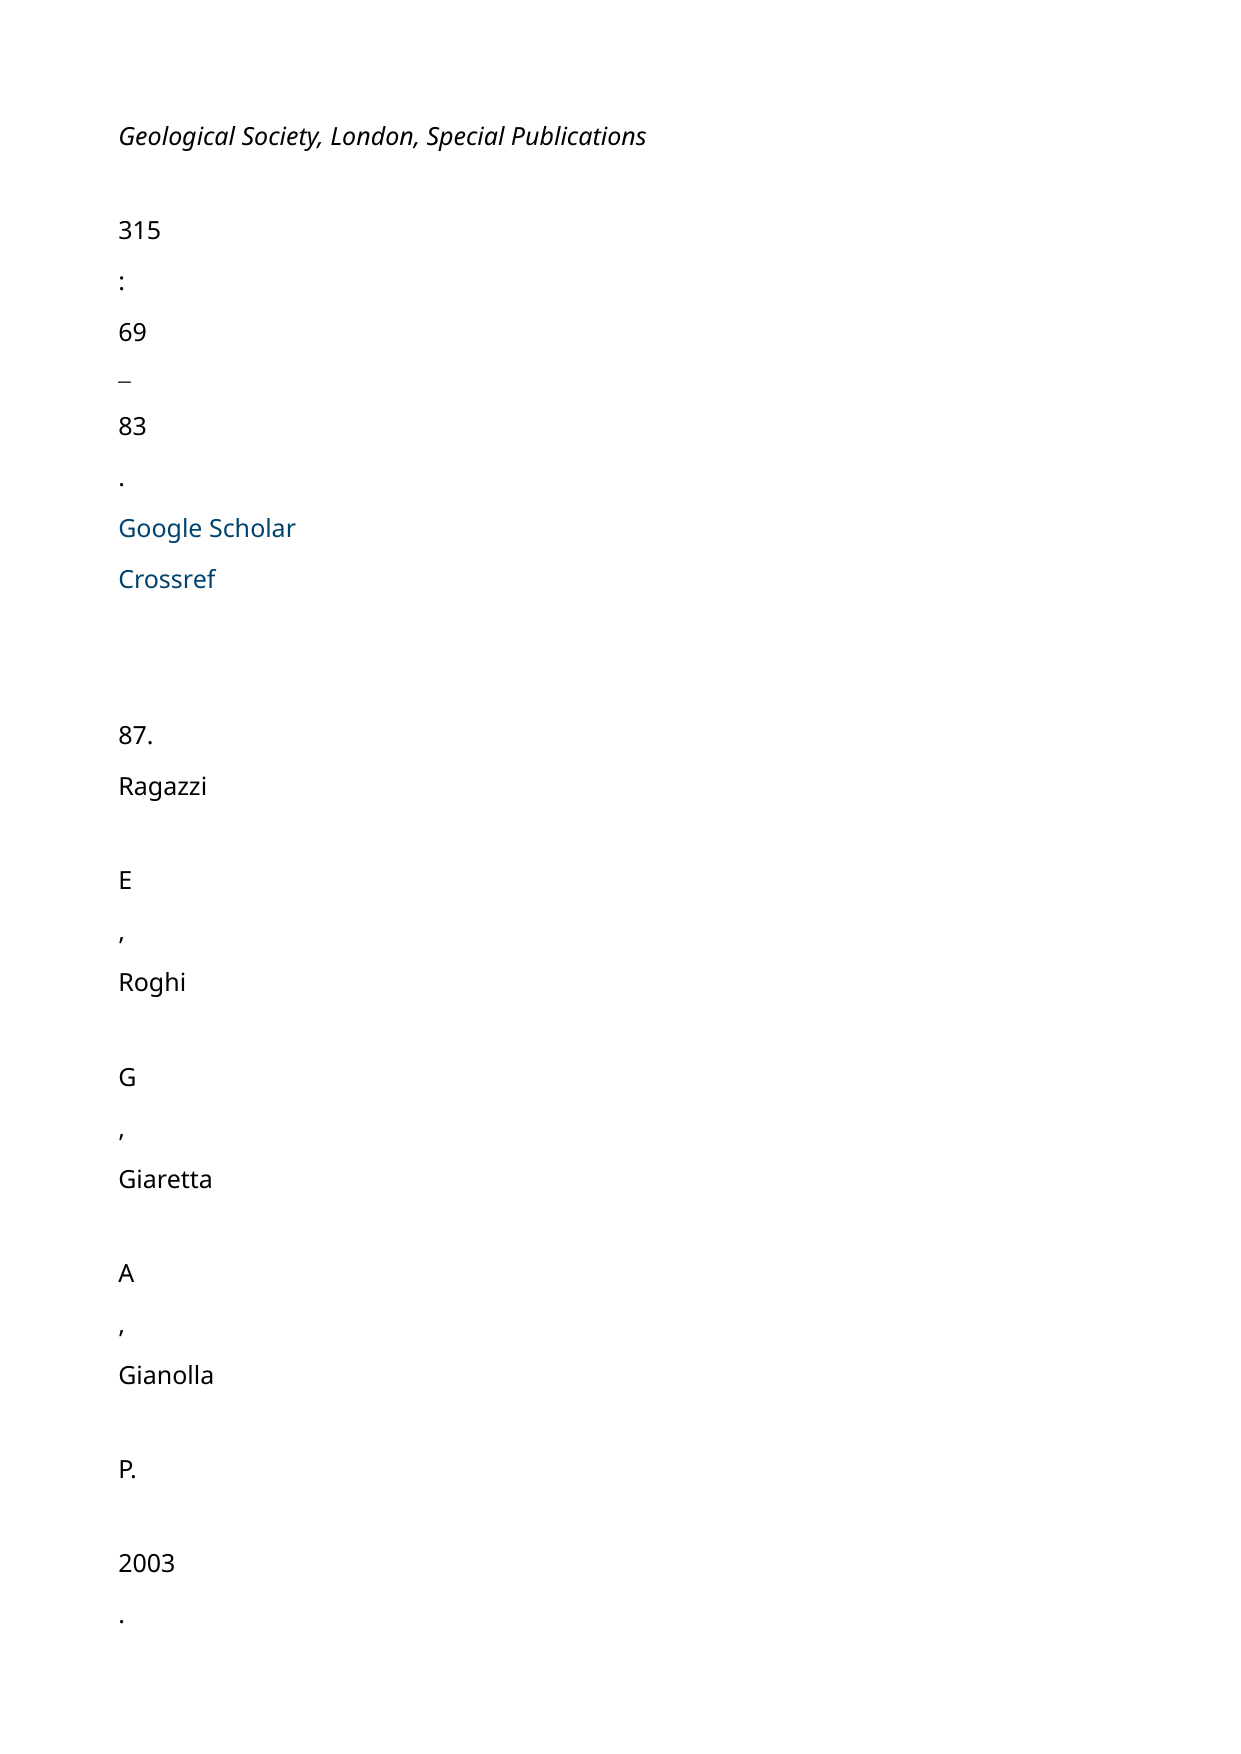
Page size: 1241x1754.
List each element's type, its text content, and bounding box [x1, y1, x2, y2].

text 83 [118, 408, 1122, 443]
text Ragazzi [118, 769, 1122, 803]
text . [118, 459, 1122, 494]
text , [118, 1110, 1122, 1144]
text Crossref [118, 562, 1084, 596]
text P. [118, 1452, 1122, 1486]
text 87. [118, 718, 1122, 752]
text , [118, 914, 1122, 948]
text Roghi [118, 965, 1122, 999]
text G [118, 1059, 1122, 1093]
text E [118, 863, 1122, 897]
text 69 [118, 314, 1122, 348]
text , [118, 1306, 1122, 1341]
text A [118, 1255, 1122, 1289]
text Giaretta [118, 1161, 1122, 1195]
text Google Scholar [118, 511, 1084, 545]
text Geological Society, London, Special Publications [118, 118, 1122, 152]
text 2003 [118, 1546, 1122, 1580]
text . [118, 1597, 1122, 1631]
text 315 [118, 212, 1122, 246]
text – [118, 365, 1122, 394]
text : [118, 263, 1122, 297]
text Gianolla [118, 1357, 1122, 1392]
